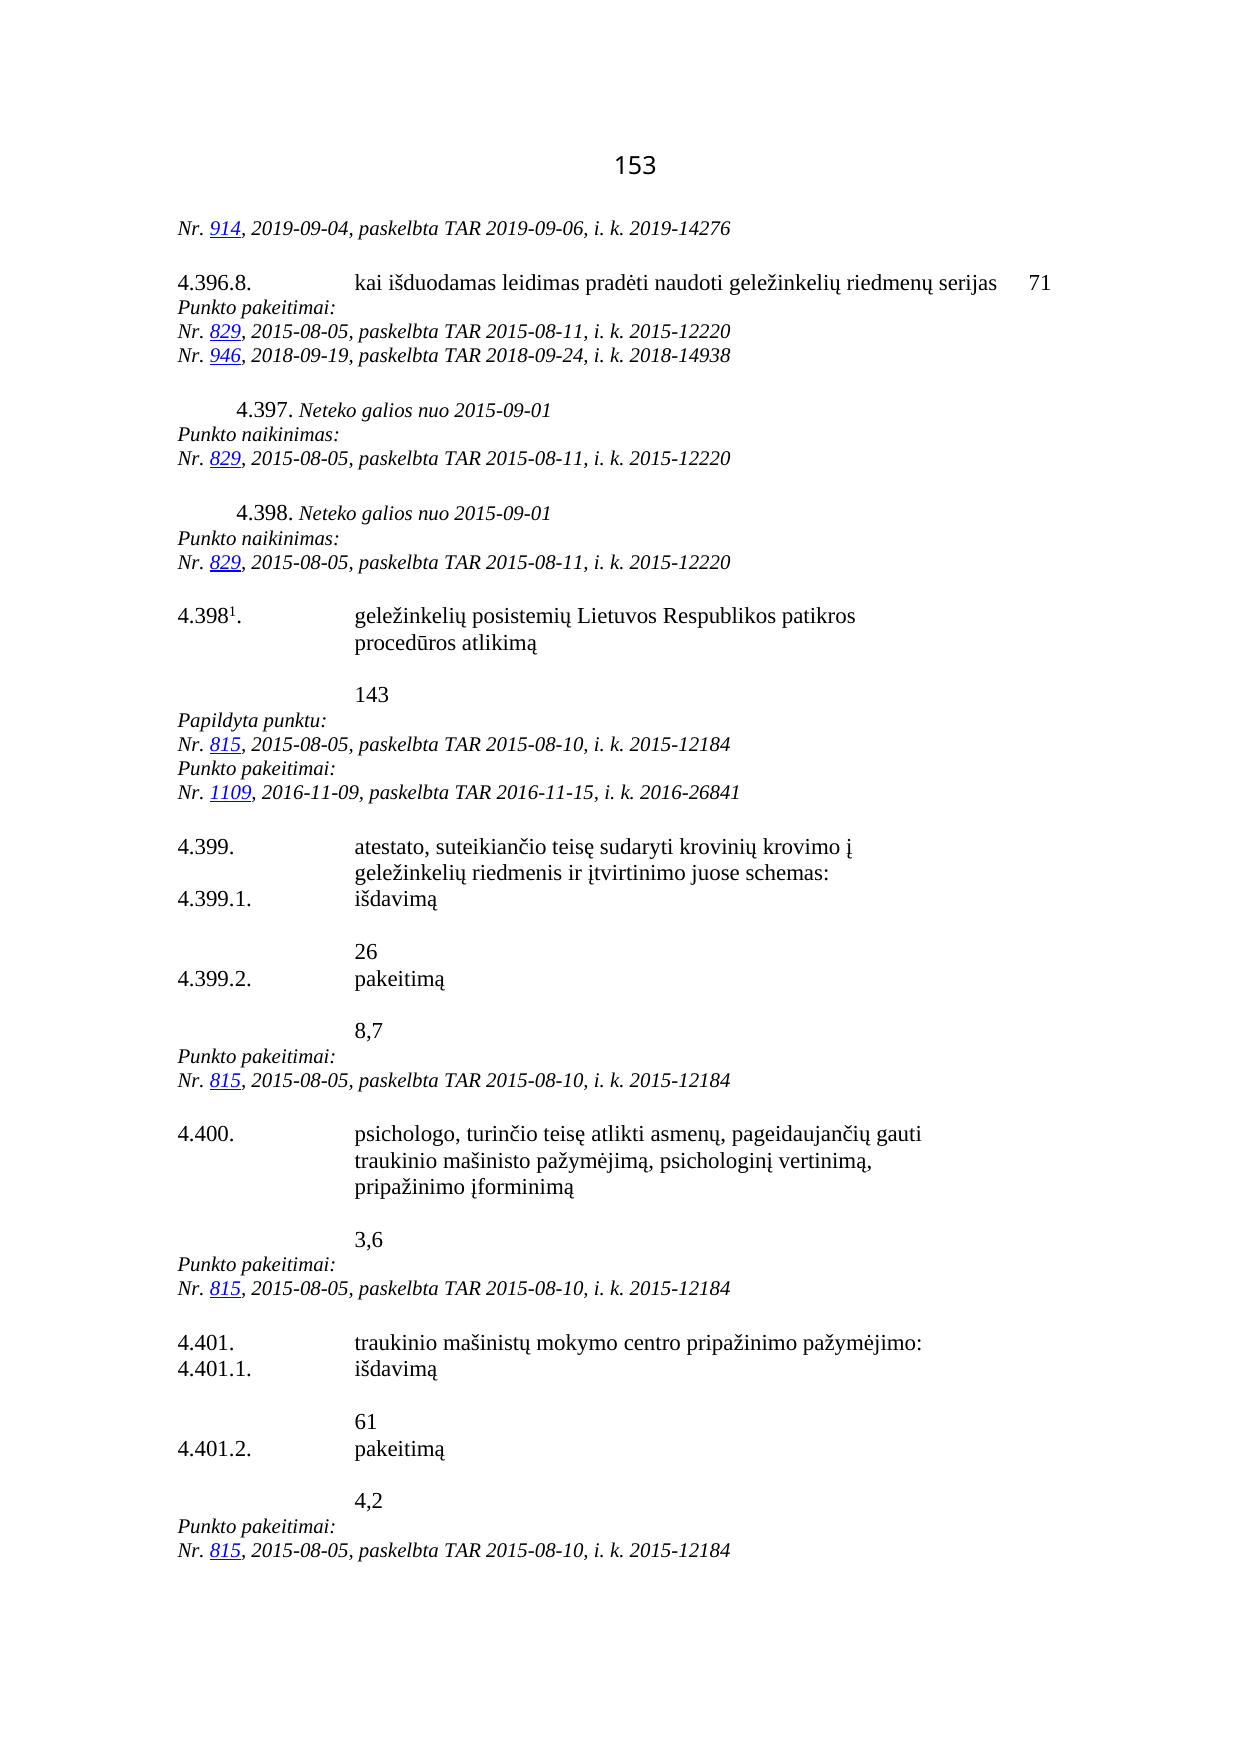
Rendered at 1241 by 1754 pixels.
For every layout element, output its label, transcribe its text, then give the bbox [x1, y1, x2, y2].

text traukinio mašinisto pažymėjimą, psichologinį vertinimą, [354, 1147, 945, 1173]
text Punkto naikinimas: [177, 422, 1093, 446]
text 4.396.8. kai išduodamas leidimas pradėti naudoti geležinkelių riedmenų serijas 71 [177, 269, 1093, 295]
text procedūros atlikimą 143 [354, 629, 892, 708]
text 4.399.2. pakeitimą 8,7 [177, 964, 945, 1044]
text Punkto pakeitimai: [177, 295, 1093, 319]
text Nr. 815, 2015-08-05, paskelbta TAR 2015-08-10, i. k. 2015-12184 [177, 1068, 1093, 1092]
text Punkto pakeitimai: [177, 1252, 1093, 1276]
text 4.399.1. išdavimą 26 [177, 886, 945, 964]
text Nr. 829, 2015-08-05, paskelbta TAR 2015-08-11, i. k. 2015-12220 [177, 319, 1093, 343]
text Papildyta punktu: [177, 708, 1093, 732]
text Nr. 829, 2015-08-05, paskelbta TAR 2015-08-11, i. k. 2015-12220 [177, 549, 1093, 574]
text Punkto pakeitimai: [177, 756, 1093, 780]
text Punkto naikinimas: [177, 526, 1093, 549]
text Nr. 1109, 2016-11-09, paskelbta TAR 2016-11-15, i. k. 2016-26841 [177, 780, 1093, 804]
text pripažinimo įforminimą 3,6 [354, 1173, 945, 1252]
text 4.400. psichologo, turinčio teisę atlikti asmenų, pageidaujančių gauti [177, 1121, 945, 1147]
text Nr. 815, 2015-08-05, paskelbta TAR 2015-08-10, i. k. 2015-12184 [177, 732, 1093, 756]
text Nr. 815, 2015-08-05, paskelbta TAR 2015-08-10, i. k. 2015-12184 [177, 1276, 1093, 1300]
text Nr. 946, 2018-09-19, paskelbta TAR 2018-09-24, i. k. 2018-14938 [177, 343, 1093, 367]
text Nr. 914, 2019-09-04, paskelbta TAR 2019-09-06, i. k. 2019-14276 [177, 216, 1093, 240]
text Nr. 829, 2015-08-05, paskelbta TAR 2015-08-11, i. k. 2015-12220 [177, 446, 1093, 470]
text Punkto pakeitimai: [177, 1514, 1093, 1538]
text 4.401.1. išdavimą 61 [177, 1356, 945, 1434]
text 4.401.2. pakeitimą 4,2 [177, 1434, 945, 1514]
text 4.399. atestato, suteikiančio teisę sudaryti krovinių krovimo į [177, 833, 945, 859]
text 4.397. Neteko galios nuo 2015-09-01 [177, 396, 1093, 422]
text 4.398. Neteko galios nuo 2015-09-01 [177, 499, 1093, 526]
text Punkto pakeitimai: [177, 1044, 1093, 1068]
text 4.401. traukinio mašinistų mokymo centro pripažinimo pažymėjimo: [177, 1329, 945, 1356]
text Nr. 815, 2015-08-05, paskelbta TAR 2015-08-10, i. k. 2015-12184 [177, 1538, 1093, 1562]
text geležinkelių riedmenis ir įtvirtinimo juose schemas: [354, 859, 945, 886]
text 4.3981. geležinkelių posistemių Lietuvos Respublikos patikros [177, 602, 892, 629]
